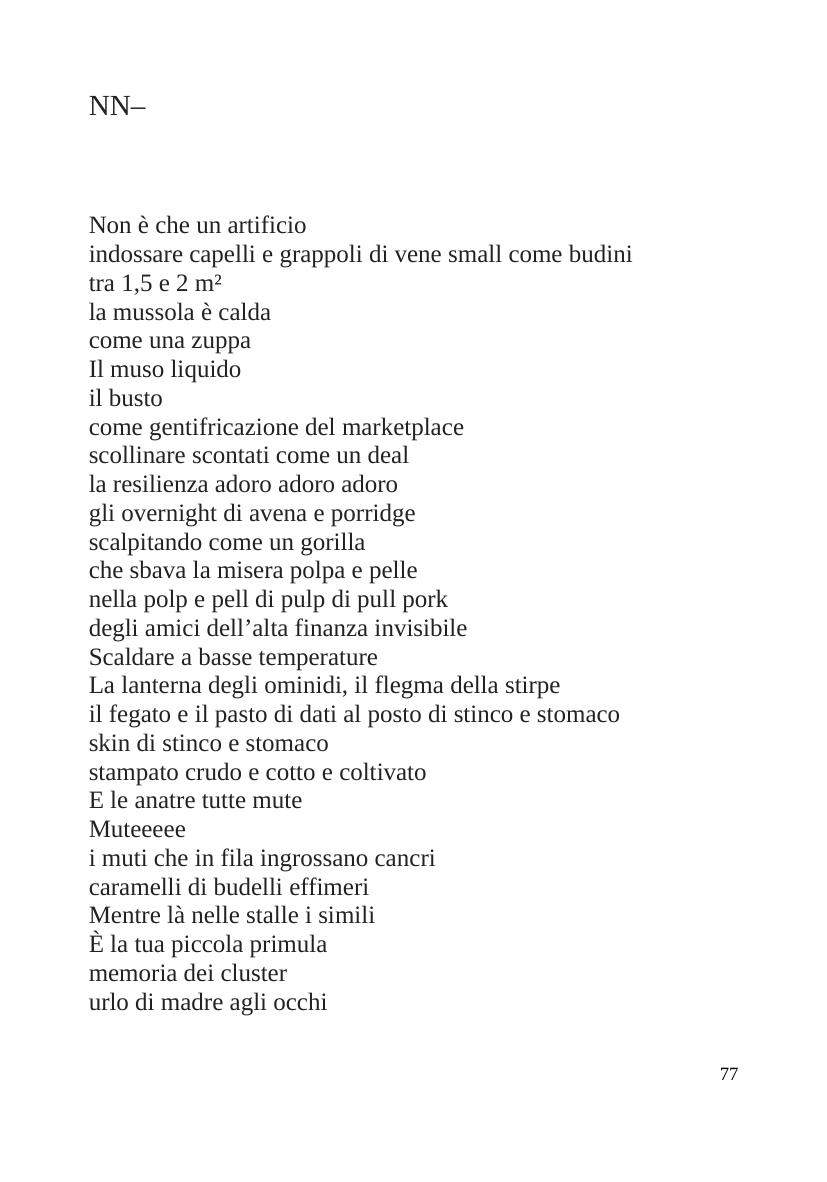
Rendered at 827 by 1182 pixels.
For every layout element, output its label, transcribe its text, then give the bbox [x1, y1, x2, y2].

text Scaldare a basse temperature [88, 642, 738, 671]
text scalpitando come un gorilla [88, 527, 738, 556]
text tra 1,5 e 2 m² [88, 268, 738, 297]
text NN– [88, 88, 738, 122]
text stampato crudo e cotto e coltivato [88, 757, 738, 786]
text Il muso liquido [88, 354, 738, 383]
text memoria dei cluster [88, 958, 738, 987]
text Muteeeee [88, 814, 738, 843]
text degli amici dell’alta finanza invisibile [88, 613, 738, 642]
text che sbava la misera polpa e pelle [88, 556, 738, 584]
text nella polp e pell di pulp di pull pork [88, 584, 738, 613]
text scollinare scontati come un deal [88, 441, 738, 469]
text La lanterna degli ominidi, il flegma della stirpe [88, 671, 738, 699]
text il fegato e il pasto di dati al posto di stinco e stomaco [88, 699, 738, 728]
text E le anatre tutte mute [88, 786, 738, 814]
text Non è che un artificio [88, 211, 738, 239]
text È la tua piccola primula [88, 929, 738, 958]
text skin di stinco e stomaco [88, 728, 738, 757]
text la mussola è calda [88, 297, 738, 326]
text i muti che in fila ingrossano cancri [88, 843, 738, 872]
text gli overnight di avena e porridge [88, 498, 738, 527]
text indossare capelli e grappoli di vene small come budini [88, 239, 738, 268]
text la resilienza adoro adoro adoro [88, 469, 738, 498]
text come gentifricazione del marketplace [88, 412, 738, 441]
text caramelli di budelli effimeri [88, 872, 738, 901]
text come una zuppa [88, 326, 738, 354]
text Mentre là nelle stalle i simili [88, 901, 738, 929]
text urlo di madre agli occhi [88, 987, 738, 1016]
text il busto [88, 383, 738, 412]
